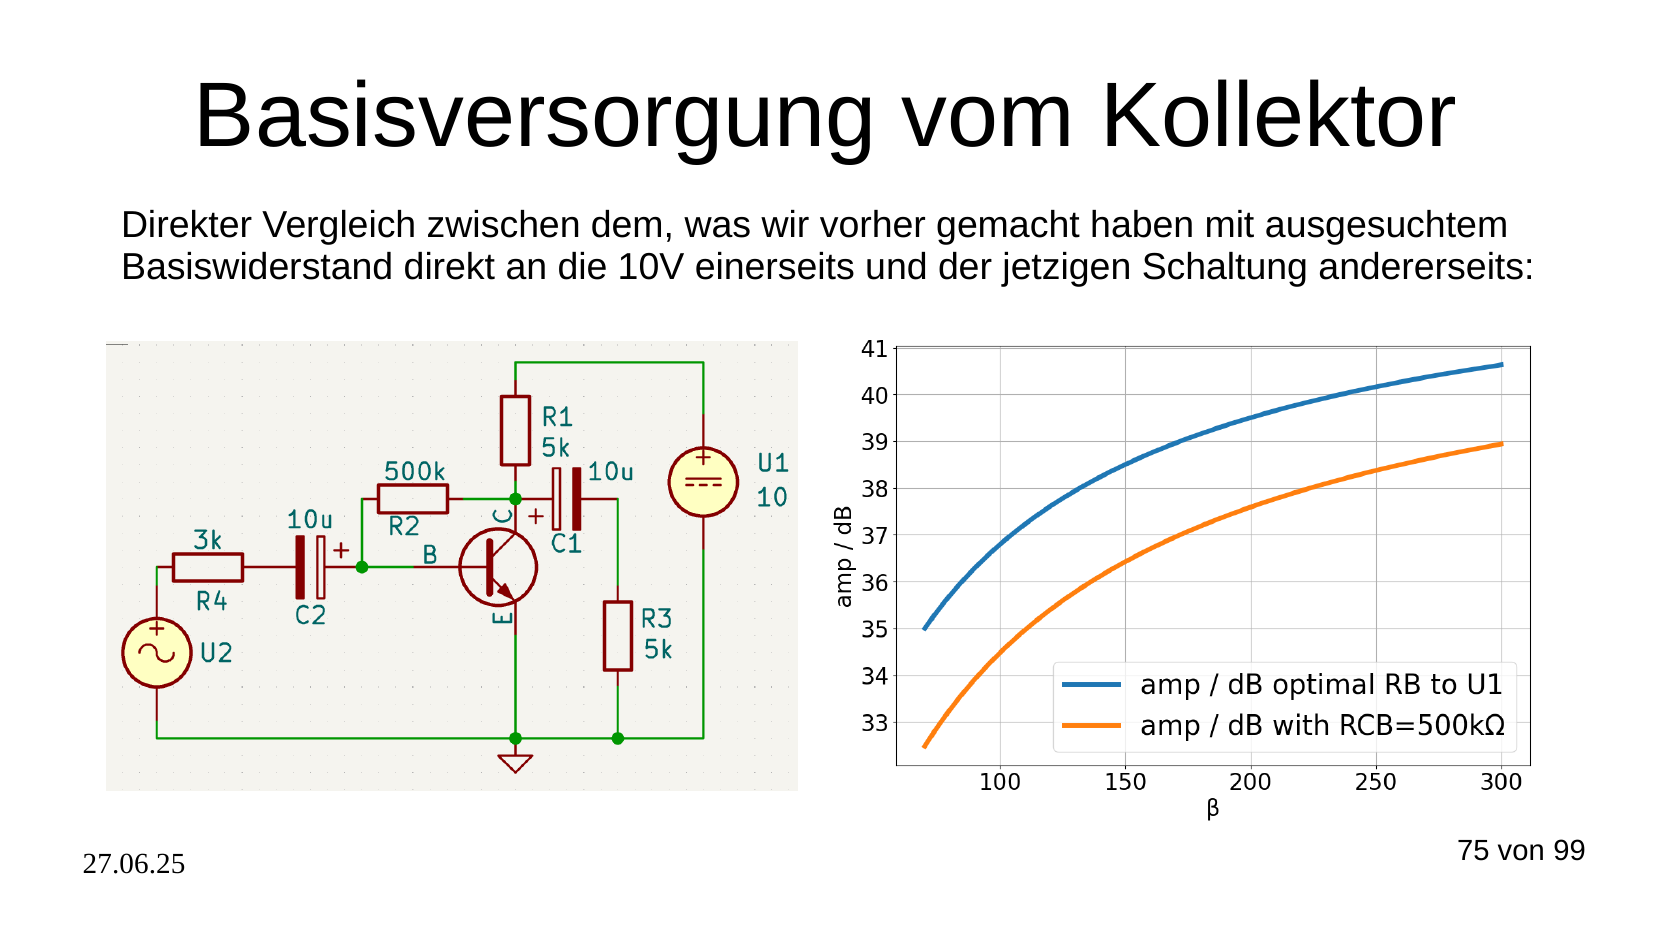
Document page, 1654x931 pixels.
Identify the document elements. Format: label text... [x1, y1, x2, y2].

title Basisversorgung vom Kollektor [82, 37, 1571, 193]
picture [827, 332, 1536, 827]
picture [106, 341, 798, 791]
text_box Direkter Vergleich zwischen dem, was wir vorher gemacht haben mit ausgesuchtem Basiswiderstand direkt an die 10V einerseits und der jetzigen Schaltung andererseits: [106, 196, 1564, 296]
